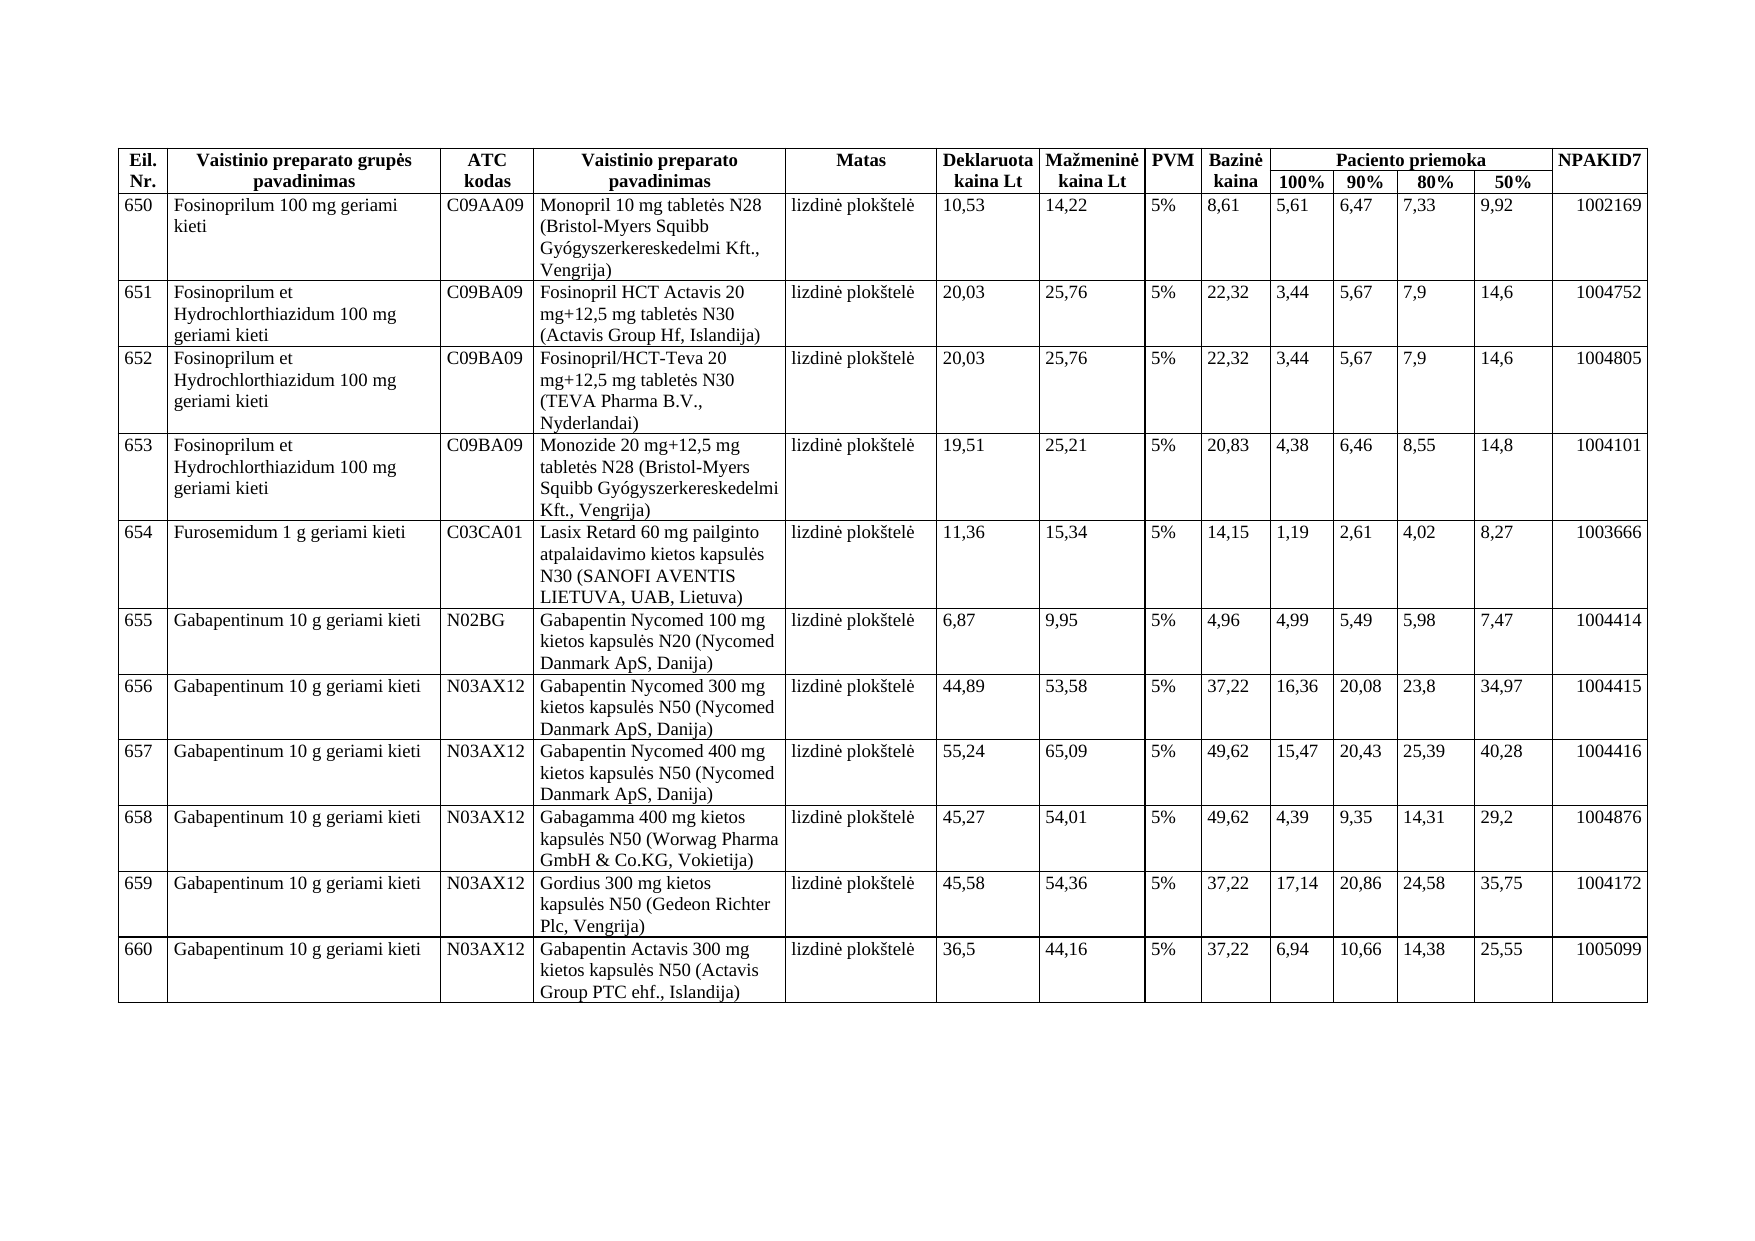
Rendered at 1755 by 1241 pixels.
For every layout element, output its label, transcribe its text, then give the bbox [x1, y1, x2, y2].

table_cell 34,97 [1475, 675, 1552, 739]
table_cell 5% [1146, 521, 1201, 608]
table_cell 652 [119, 347, 167, 433]
table_cell 14,38 [1398, 938, 1474, 1002]
table_cell N03AX12 [441, 872, 533, 936]
table_cell 5,67 [1334, 347, 1397, 433]
table_cell 657 [119, 740, 167, 805]
table_cell lizdinė plokštelė [786, 347, 936, 433]
table_cell 656 [119, 675, 167, 739]
table_cell Gabapentin Actavis 300 mg kietos kapsulės N50 (Actavis Group PTC ehf., Islandija) [534, 938, 785, 1002]
table_cell Fosinopril/HCT-Teva 20 mg+12,5 mg tabletės N30 (TEVA Pharma B.V., Nyderlandai) [534, 347, 785, 433]
table_cell 5% [1146, 609, 1201, 673]
table_cell 37,22 [1202, 872, 1270, 936]
table_cell 54,01 [1040, 806, 1144, 871]
table_cell Gordius 300 mg kietos kapsulės N50 (Gedeon Richter Plc, Vengrija) [534, 872, 785, 936]
table_cell Monopril 10 mg tabletės N28 (Bristol-Myers Squibb Gyógyszerkereskedelmi Kft., Vengrija) [534, 194, 785, 280]
table_cell 1,19 [1271, 521, 1333, 608]
table_cell 654 [119, 521, 167, 608]
table_cell 1004172 [1553, 872, 1647, 936]
table_cell 29,2 [1475, 806, 1552, 871]
table_cell 5,49 [1334, 609, 1397, 673]
table_cell Gabapentinum 10 g geriami kieti [168, 938, 440, 1002]
table_cell 5% [1146, 938, 1201, 1002]
table_cell lizdinė plokštelė [786, 281, 936, 346]
table_cell 14,15 [1202, 521, 1270, 608]
table_cell 653 [119, 434, 167, 520]
table_cell 1004752 [1553, 281, 1647, 346]
table_cell 1004101 [1553, 434, 1647, 520]
table_cell 22,32 [1202, 347, 1270, 433]
table_cell 660 [119, 938, 167, 1002]
table_cell 20,86 [1334, 872, 1397, 936]
table_cell 24,58 [1398, 872, 1474, 936]
table_cell 40,28 [1475, 740, 1552, 805]
table_cell 22,32 [1202, 281, 1270, 346]
table_header Vaistinio preparato grupės pavadinimas [168, 149, 440, 193]
table_cell 4,02 [1398, 521, 1474, 608]
table_cell 1002169 [1553, 194, 1647, 280]
table_cell Monozide 20 mg+12,5 mg tabletės N28 (Bristol-Myers Squibb Gyógyszerkereskedelmi Kft., Vengrija) [534, 434, 785, 520]
table_cell 65,09 [1040, 740, 1144, 805]
table_cell 9,35 [1334, 806, 1397, 871]
table_cell 1003666 [1553, 521, 1647, 608]
table_cell 5% [1146, 194, 1201, 280]
table_cell 2,61 [1334, 521, 1397, 608]
table_cell 1004414 [1553, 609, 1647, 673]
table_cell lizdinė plokštelė [786, 609, 936, 673]
table_cell lizdinė plokštelė [786, 521, 936, 608]
table_cell 5,61 [1271, 194, 1333, 280]
table_cell lizdinė plokštelė [786, 194, 936, 280]
table_cell lizdinė plokštelė [786, 740, 936, 805]
table_cell 50% [1475, 171, 1552, 193]
table_cell 651 [119, 281, 167, 346]
table_cell 15,47 [1271, 740, 1333, 805]
table_header Deklaruota kaina Lt [937, 149, 1039, 193]
table_cell 9,95 [1040, 609, 1144, 673]
table_header NPAKID7 [1553, 149, 1647, 193]
table_cell 5,67 [1334, 281, 1397, 346]
table_cell 36,5 [937, 938, 1039, 1002]
table_cell 650 [119, 194, 167, 280]
table_cell 7,9 [1398, 347, 1474, 433]
table_header Bazinė kaina Lt [1202, 149, 1270, 193]
table_header Vaistinio preparato pavadinimas [534, 149, 785, 193]
table_cell N03AX12 [441, 740, 533, 805]
table_header Mažmeninė kaina Lt [1040, 149, 1144, 193]
table_cell 5% [1146, 434, 1201, 520]
table_cell 20,83 [1202, 434, 1270, 520]
table_cell lizdinė plokštelė [786, 434, 936, 520]
table_cell 20,08 [1334, 675, 1397, 739]
table_cell lizdinė plokštelė [786, 938, 936, 1002]
table_cell 6,94 [1271, 938, 1333, 1002]
table_cell 45,58 [937, 872, 1039, 936]
table_cell 3,44 [1271, 347, 1333, 433]
table_cell 25,55 [1475, 938, 1552, 1002]
table_cell C09BA09 [441, 434, 533, 520]
table_cell 8,55 [1398, 434, 1474, 520]
table_cell N03AX12 [441, 675, 533, 739]
table_header Matas [786, 149, 936, 193]
table_header PVM [1146, 149, 1201, 193]
table_cell 90% [1334, 171, 1397, 193]
table_cell 23,8 [1398, 675, 1474, 739]
table_cell 4,99 [1271, 609, 1333, 673]
table_cell 659 [119, 872, 167, 936]
table_cell 7,9 [1398, 281, 1474, 346]
table_cell 25,76 [1040, 347, 1144, 433]
table_cell 1004876 [1553, 806, 1647, 871]
table_cell 20,43 [1334, 740, 1397, 805]
table_cell 25,76 [1040, 281, 1144, 346]
table_cell 10,66 [1334, 938, 1397, 1002]
table_cell N03AX12 [441, 806, 533, 871]
table_cell 6,46 [1334, 434, 1397, 520]
table_cell Gabapentinum 10 g geriami kieti [168, 872, 440, 936]
table_cell 5% [1146, 872, 1201, 936]
table_cell lizdinė plokštelė [786, 872, 936, 936]
table_cell 20,03 [937, 347, 1039, 433]
table_cell 5% [1146, 740, 1201, 805]
table_cell 3,44 [1271, 281, 1333, 346]
table_header Eil. Nr. [119, 149, 167, 193]
table_cell 658 [119, 806, 167, 871]
table_cell 5% [1146, 806, 1201, 871]
table_cell 11,36 [937, 521, 1039, 608]
table_cell N03AX12 [441, 938, 533, 1002]
table_header ATC kodas [441, 149, 533, 193]
table_cell 9,92 [1475, 194, 1552, 280]
table_cell 49,62 [1202, 806, 1270, 871]
table_cell 45,27 [937, 806, 1039, 871]
table_cell 7,47 [1475, 609, 1552, 673]
table_cell Gabapentin Nycomed 100 mg kietos kapsulės N20 (Nycomed Danmark ApS, Danija) [534, 609, 785, 673]
table_cell N02BG [441, 609, 533, 673]
table_cell 15,34 [1040, 521, 1144, 608]
table_cell Lasix Retard 60 mg pailginto atpalaidavimo kietos kapsulės N30 (SANOFI AVENTIS LIETUVA, UAB, Lietuva) [534, 521, 785, 608]
table_cell 8,27 [1475, 521, 1552, 608]
table_cell 35,75 [1475, 872, 1552, 936]
table_header Paciento priemoka [1271, 149, 1552, 170]
table_cell 1004415 [1553, 675, 1647, 739]
table_cell 14,6 [1475, 347, 1552, 433]
table_cell 10,53 [937, 194, 1039, 280]
table_cell 4,39 [1271, 806, 1333, 871]
table_cell 14,31 [1398, 806, 1474, 871]
table_cell 19,51 [937, 434, 1039, 520]
table_cell 49,62 [1202, 740, 1270, 805]
table_cell 100% [1271, 171, 1333, 193]
table_cell 14,22 [1040, 194, 1144, 280]
table_cell C09AA09 [441, 194, 533, 280]
table_cell 6,87 [937, 609, 1039, 673]
table_cell 37,22 [1202, 675, 1270, 739]
table_cell 44,16 [1040, 938, 1144, 1002]
table_cell Fosinoprilum et Hydrochlorthiazidum 100 mg geriami kieti [168, 434, 440, 520]
table_cell C03CA01 [441, 521, 533, 608]
table_cell 5% [1146, 347, 1201, 433]
table_cell 4,38 [1271, 434, 1333, 520]
table_cell Gabagamma 400 mg kietos kapsulės N50 (Worwag Pharma GmbH & Co.KG, Vokietija) [534, 806, 785, 871]
table_cell 14,6 [1475, 281, 1552, 346]
table_cell C09BA09 [441, 347, 533, 433]
table_cell 20,03 [937, 281, 1039, 346]
table_cell 54,36 [1040, 872, 1144, 936]
table_cell 5% [1146, 675, 1201, 739]
table_cell Fosinoprilum et Hydrochlorthiazidum 100 mg geriami kieti [168, 347, 440, 433]
table_cell 25,39 [1398, 740, 1474, 805]
table_cell 80% [1398, 171, 1474, 193]
table_cell Gabapentinum 10 g geriami kieti [168, 740, 440, 805]
table_cell 7,33 [1398, 194, 1474, 280]
table_cell 55,24 [937, 740, 1039, 805]
table_cell Gabapentinum 10 g geriami kieti [168, 675, 440, 739]
table_cell lizdinė plokštelė [786, 806, 936, 871]
table_cell 53,58 [1040, 675, 1144, 739]
table_cell 14,8 [1475, 434, 1552, 520]
table_cell Fosinoprilum et Hydrochlorthiazidum 100 mg geriami kieti [168, 281, 440, 346]
table_cell Gabapentin Nycomed 400 mg kietos kapsulės N50 (Nycomed Danmark ApS, Danija) [534, 740, 785, 805]
table_cell Furosemidum 1 g geriami kieti [168, 521, 440, 608]
table_cell Gabapentin Nycomed 300 mg kietos kapsulės N50 (Nycomed Danmark ApS, Danija) [534, 675, 785, 739]
table_cell 6,47 [1334, 194, 1397, 280]
table_cell Fosinoprilum 100 mg geriami kieti [168, 194, 440, 280]
table_cell lizdinė plokštelė [786, 675, 936, 739]
table_cell 1004805 [1553, 347, 1647, 433]
table_cell 37,22 [1202, 938, 1270, 1002]
table_cell 25,21 [1040, 434, 1144, 520]
table_cell 1004416 [1553, 740, 1647, 805]
table_cell 4,96 [1202, 609, 1270, 673]
table_cell 17,14 [1271, 872, 1333, 936]
table_cell 16,36 [1271, 675, 1333, 739]
table_cell 44,89 [937, 675, 1039, 739]
table_cell Fosinopril HCT Actavis 20 mg+12,5 mg tabletės N30 (Actavis Group Hf, Islandija) [534, 281, 785, 346]
table_cell C09BA09 [441, 281, 533, 346]
table_cell 1005099 [1553, 938, 1647, 1002]
table_cell 5% [1146, 281, 1201, 346]
table_cell Gabapentinum 10 g geriami kieti [168, 609, 440, 673]
table_cell 5,98 [1398, 609, 1474, 673]
table_cell 655 [119, 609, 167, 673]
table_cell 8,61 [1202, 194, 1270, 280]
table_cell Gabapentinum 10 g geriami kieti [168, 806, 440, 871]
